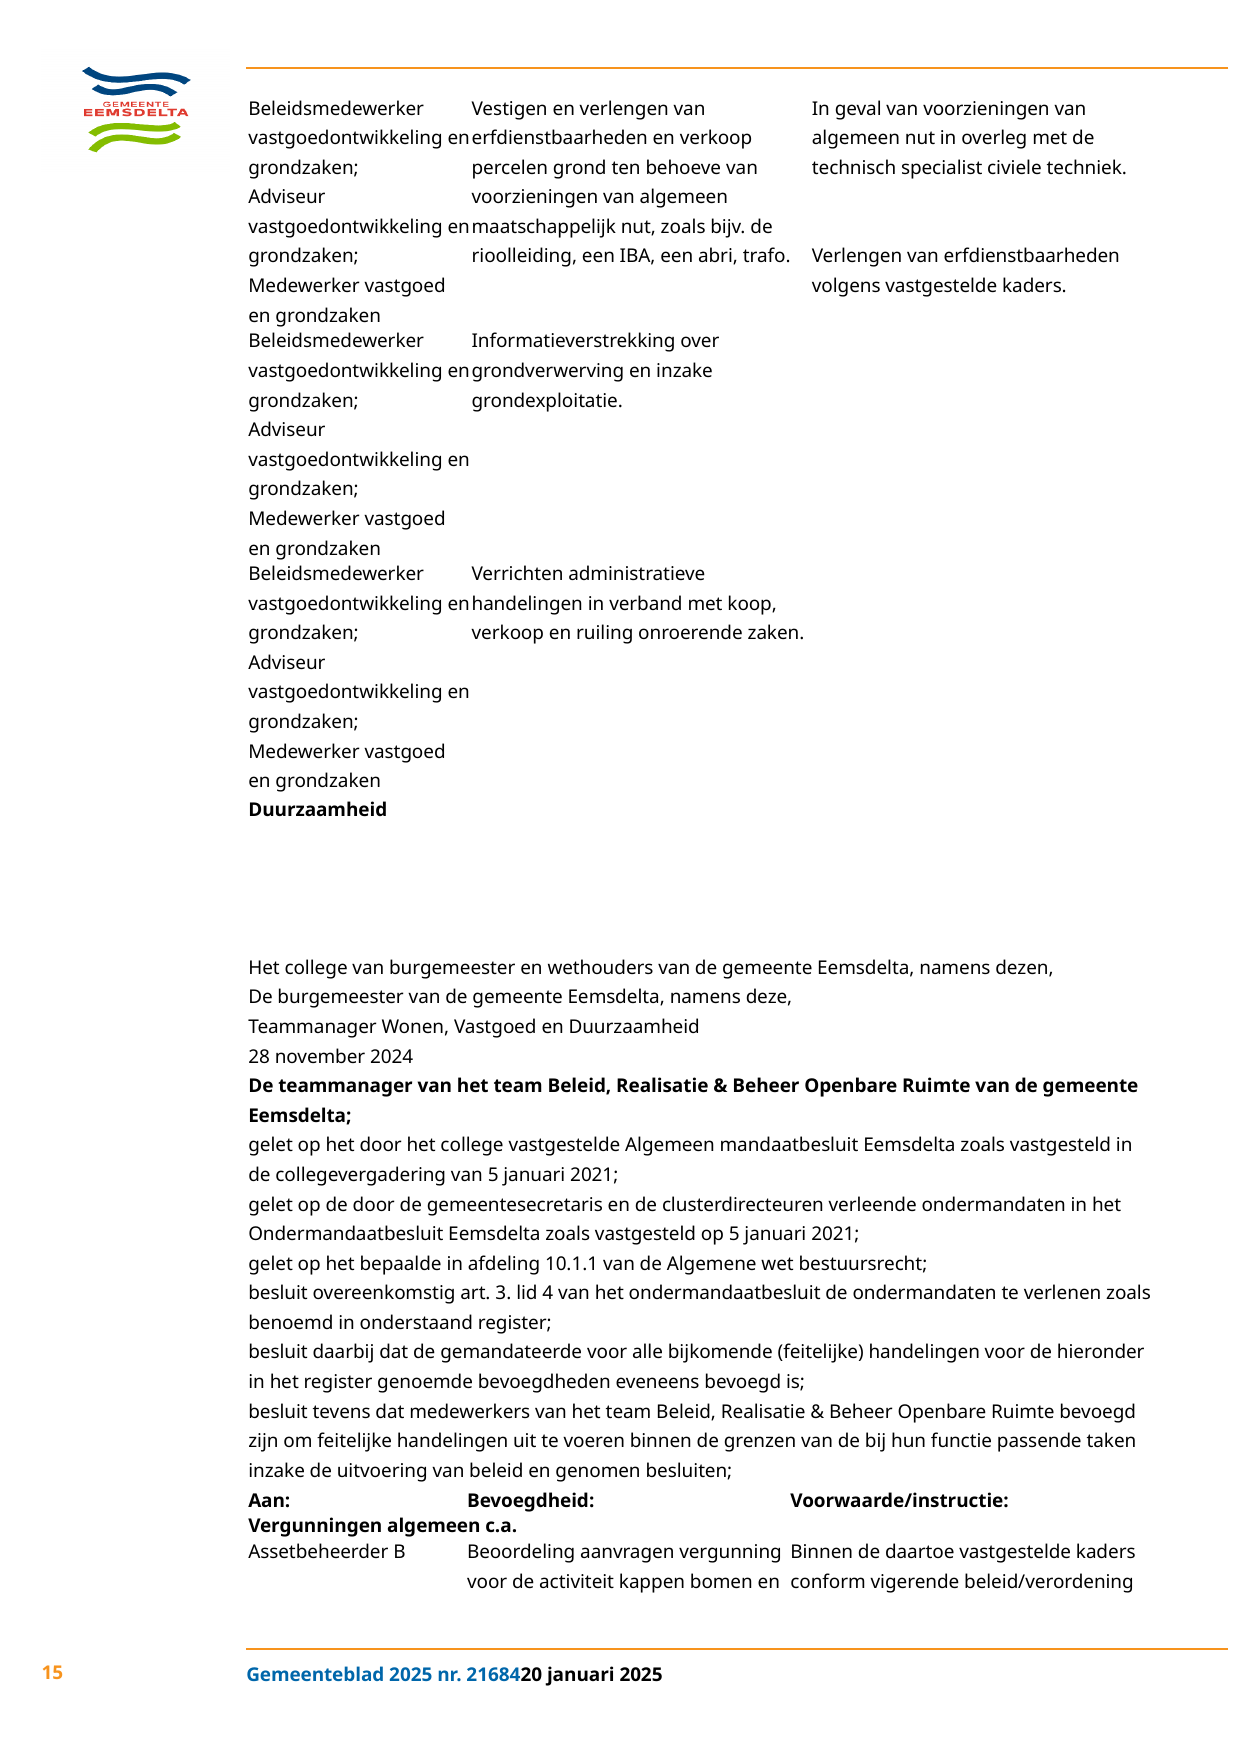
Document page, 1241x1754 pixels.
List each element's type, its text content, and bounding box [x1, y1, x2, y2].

table_cell [248, 822, 471, 848]
table_cell [471, 925, 812, 951]
table_cell [471, 822, 812, 848]
table_cell [812, 560, 1152, 793]
table_cell Beoordeling aanvragen vergunning voor de activiteit kappen bomen en [467, 1538, 790, 1593]
text gelet op het bepaalde in afdeling 10.1.1 van de Algemene wet bestuursrecht; [248, 1250, 1152, 1276]
table_cell [248, 925, 471, 951]
table_cell Informatieverstrekking over grondverwerving en inzake grondexploitatie. [471, 328, 812, 560]
text besluit overeenkomstig art. 3. lid 4 van het ondermandaatbesluit de ondermandaten te verlenen zoals benoemd in onderstaand register; [248, 1279, 1152, 1335]
table_cell [812, 848, 1152, 874]
table_cell [812, 822, 1152, 848]
text gelet op de door de gemeentesecretaris en de clusterdirecteuren verleende ondermandaten in het Ondermandaatbesluit Eemsdelta zoals vastgesteld op 5 januari 2021; [248, 1191, 1152, 1246]
table_header Aan: [248, 1487, 467, 1512]
text De burgemeester van de gemeente Eemsdelta, namens deze, [248, 984, 1152, 1009]
table_cell Beleidsmedewerker vastgoedontwikkeling en grondzaken; Adviseur vastgoedontwikkeling en grondzaken; Medewerker vastgoed en grondzaken [248, 560, 471, 793]
table_cell Vergunningen algemeen c.a. [248, 1513, 1152, 1538]
table_cell [248, 900, 471, 925]
table_cell [812, 925, 1152, 951]
text Teammanager Wonen, Vastgoed en Duurzaamheid [248, 1013, 1152, 1039]
table_cell Assetbeheerder B [248, 1538, 467, 1593]
table_cell [812, 900, 1152, 925]
table_cell [471, 848, 812, 874]
table_cell [248, 874, 471, 899]
table_cell [812, 328, 1152, 560]
table_cell [471, 900, 812, 925]
table_cell Beleidsmedewerker vastgoedontwikkeling en grondzaken; Adviseur vastgoedontwikkeling en grondzaken; Medewerker vastgoed en grondzaken [248, 95, 471, 328]
text Het college van burgemeester en wethouders van de gemeente Eemsdelta, namens dezen, [248, 954, 1152, 980]
text besluit tevens dat medewerkers van het team Beleid, Realisatie & Beheer Openbare Ruimte bevoegd zijn om feitelijke handelingen uit te voeren binnen de grenzen van de bij hun functie passende taken inzake de uitvoering van beleid en genomen besluiten; [248, 1398, 1152, 1483]
table_cell Binnen de daartoe vastgestelde kaders conform vigerende beleid/verordening [790, 1538, 1152, 1593]
text De teammanager van het team Beleid, Realisatie & Beheer Openbare Ruimte van de gemeente Eemsdelta; [248, 1072, 1152, 1128]
picture [41, 47, 231, 172]
table_header Voorwaarde/instructie: [790, 1487, 1152, 1512]
table_cell [812, 874, 1152, 899]
table_header Duurzaamheid [248, 797, 1152, 822]
text besluit daarbij dat de gemandateerde voor alle bijkomende (feitelijke) handelingen voor de hieronder in het register genoemde bevoegdheden eveneens bevoegd is; [248, 1339, 1152, 1394]
text gelet op het door het college vastgestelde Algemeen mandaatbesluit Eemsdelta zoals vastgesteld in de collegevergadering van 5 januari 2021; [248, 1132, 1152, 1187]
table_cell Vestigen en verlengen van erfdienstbaarheden en verkoop percelen grond ten behoeve van voorzieningen van algemeen maatschappelijk nut, zoals bijv. de rioolleiding, een IBA, een abri, trafo. [471, 95, 812, 328]
text 28 november 2024 [248, 1043, 1152, 1069]
table_header Bevoegdheid: [467, 1487, 790, 1512]
table_cell [471, 874, 812, 899]
table_cell Beleidsmedewerker vastgoedontwikkeling en grondzaken; Adviseur vastgoedontwikkeling en grondzaken; Medewerker vastgoed en grondzaken [248, 328, 471, 560]
table_cell Verrichten administratieve handelingen in verband met koop, verkoop en ruiling onroerende zaken. [471, 560, 812, 793]
table_cell [248, 848, 471, 874]
table_cell In geval van voorzieningen van algemeen nut in overleg met de technisch specialist civiele techniek. Verlengen van erfdienstbaarheden volgens vastgestelde kaders. [812, 95, 1152, 328]
